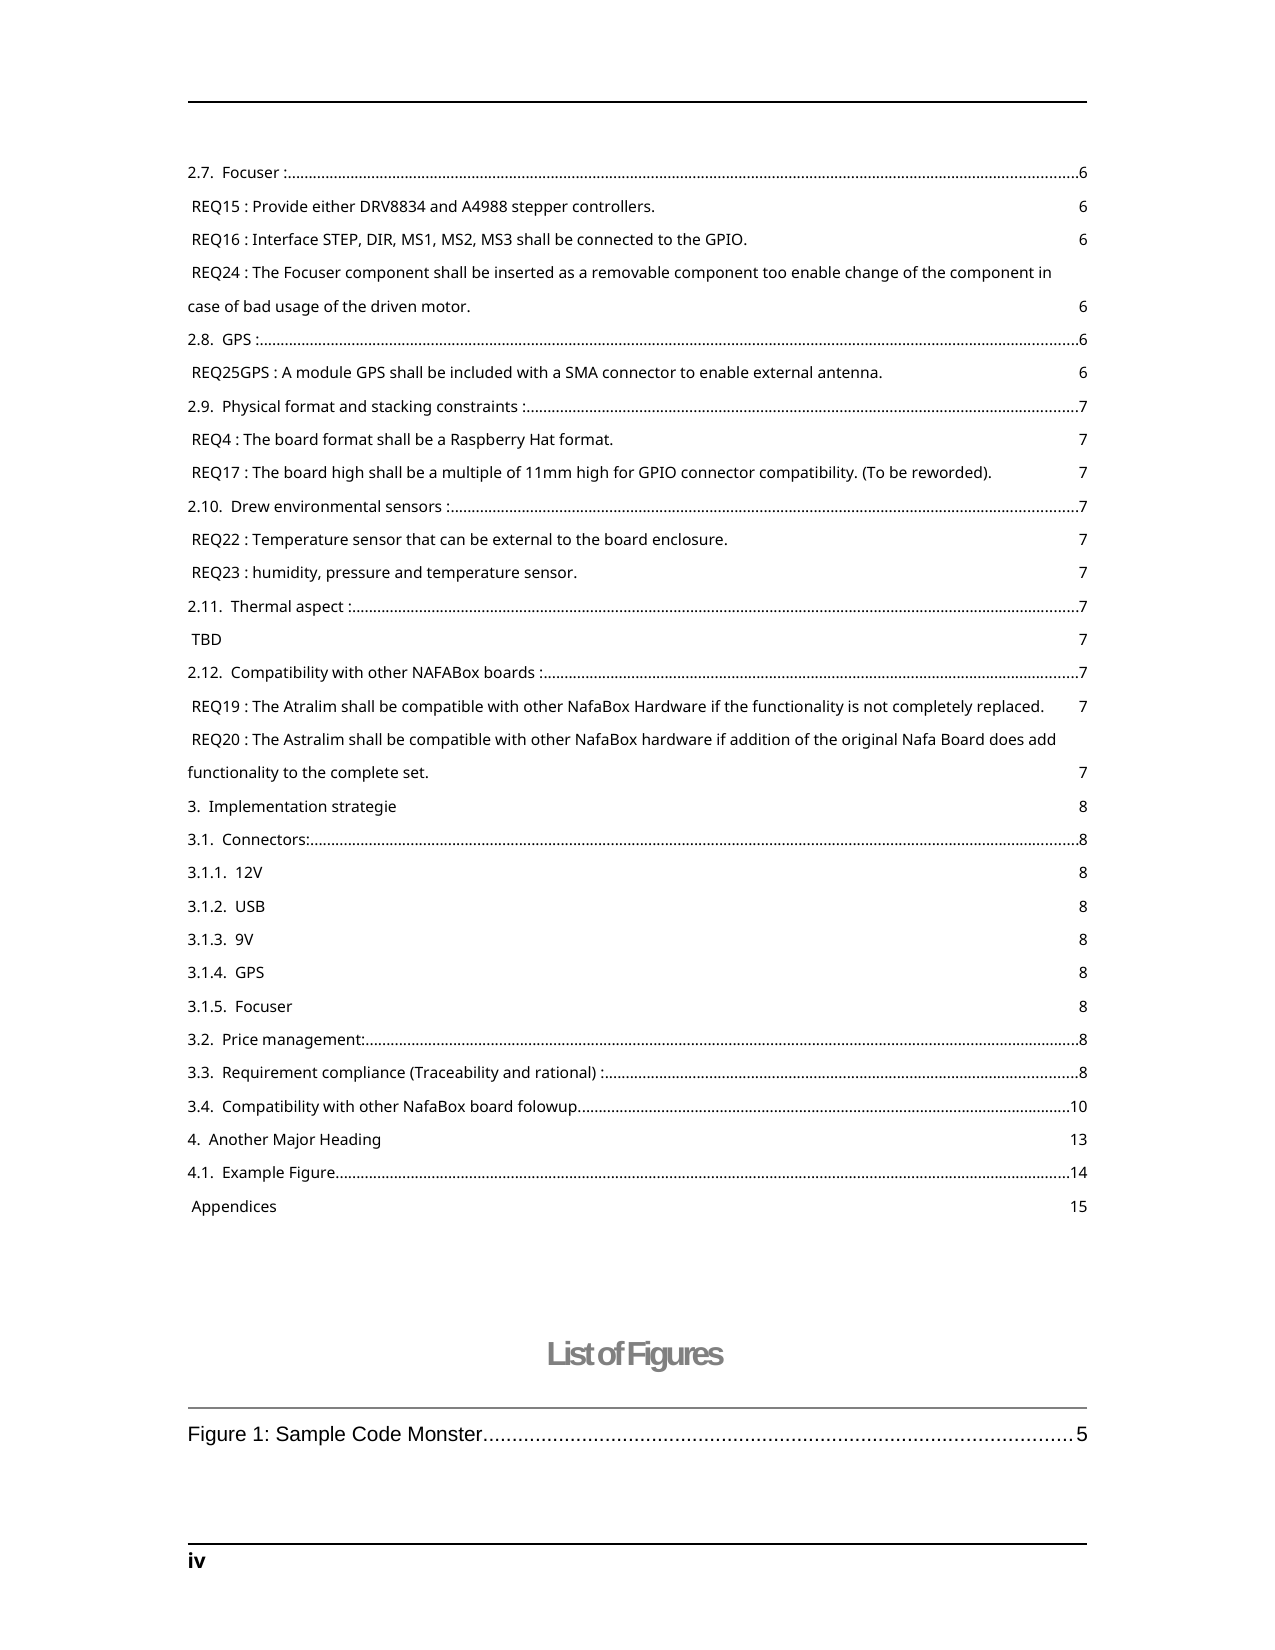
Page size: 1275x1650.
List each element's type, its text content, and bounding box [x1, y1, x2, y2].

text REQ16 : Interface STEP, DIR, MS1, MS2, MS3 shall be connected to the GPIO. 6 [187, 217, 1087, 250]
text 3.1.5. Focuser 8 [187, 983, 1087, 1017]
text REQ4 : The board format shall be a Raspberry Hat format. 7 [187, 417, 1087, 450]
text REQ17 : The board high shall be a multiple of 11mm high for GPIO connector compatibility. (To be reworded). 7 [187, 450, 1087, 483]
text 3.3. Requirement compliance (Traceability and rational) : 8 [187, 1050, 1087, 1083]
text 2.11. Thermal aspect : 7 [187, 583, 1087, 617]
text 2.7. Focuser : 6 [187, 150, 1087, 183]
text REQ15 : Provide either DRV8834 and A4988 stepper controllers. 6 [187, 183, 1087, 217]
text Figure 1: Sample Code Monster 5 [187, 1421, 1087, 1445]
text 3.1.1. 12V 8 [187, 850, 1087, 883]
text 3.1.4. GPS 8 [187, 950, 1087, 983]
text 3.1. Connectors: 8 [187, 817, 1087, 850]
text REQ23 : humidity, pressure and temperature sensor. 7 [187, 550, 1087, 583]
text Appendices 15 [187, 1183, 1087, 1217]
text 4.1. Example Figure 14 [187, 1150, 1087, 1183]
text REQ19 : The Atralim shall be compatible with other NafaBox Hardware if the functionality is not completely replaced. 7 [187, 683, 1087, 717]
text 3.1.3. 9V 8 [187, 917, 1087, 950]
text 2.9. Physical format and stacking constraints : 7 [187, 383, 1087, 417]
text REQ24 : The Focuser component shall be inserted as a removable component too enable change of the component in case of bad usage of the driven motor. 6 [187, 250, 1087, 317]
subtitle List of Figures [187, 1316, 1087, 1409]
text 4. Another Major Heading 13 [187, 1117, 1087, 1150]
text 3.1.2. USB 8 [187, 883, 1087, 917]
text TBD 7 [187, 617, 1087, 650]
text 3. Implementation strategie 8 [187, 783, 1087, 817]
text REQ20 : The Astralim shall be compatible with other NafaBox hardware if addition of the original Nafa Board does add functionality to the complete set. 7 [187, 717, 1087, 783]
text 3.4. Compatibility with other NafaBox board folowup. 10 [187, 1083, 1087, 1117]
text 2.12. Compatibility with other NAFABox boards : 7 [187, 650, 1087, 683]
text 2.8. GPS : 6 [187, 317, 1087, 350]
text REQ25GPS : A module GPS shall be included with a SMA connector to enable external antenna. 6 [187, 350, 1087, 383]
text 2.10. Drew environmental sensors : 7 [187, 483, 1087, 517]
text 3.2. Price management: 8 [187, 1017, 1087, 1050]
text REQ22 : Temperature sensor that can be external to the board enclosure. 7 [187, 517, 1087, 550]
